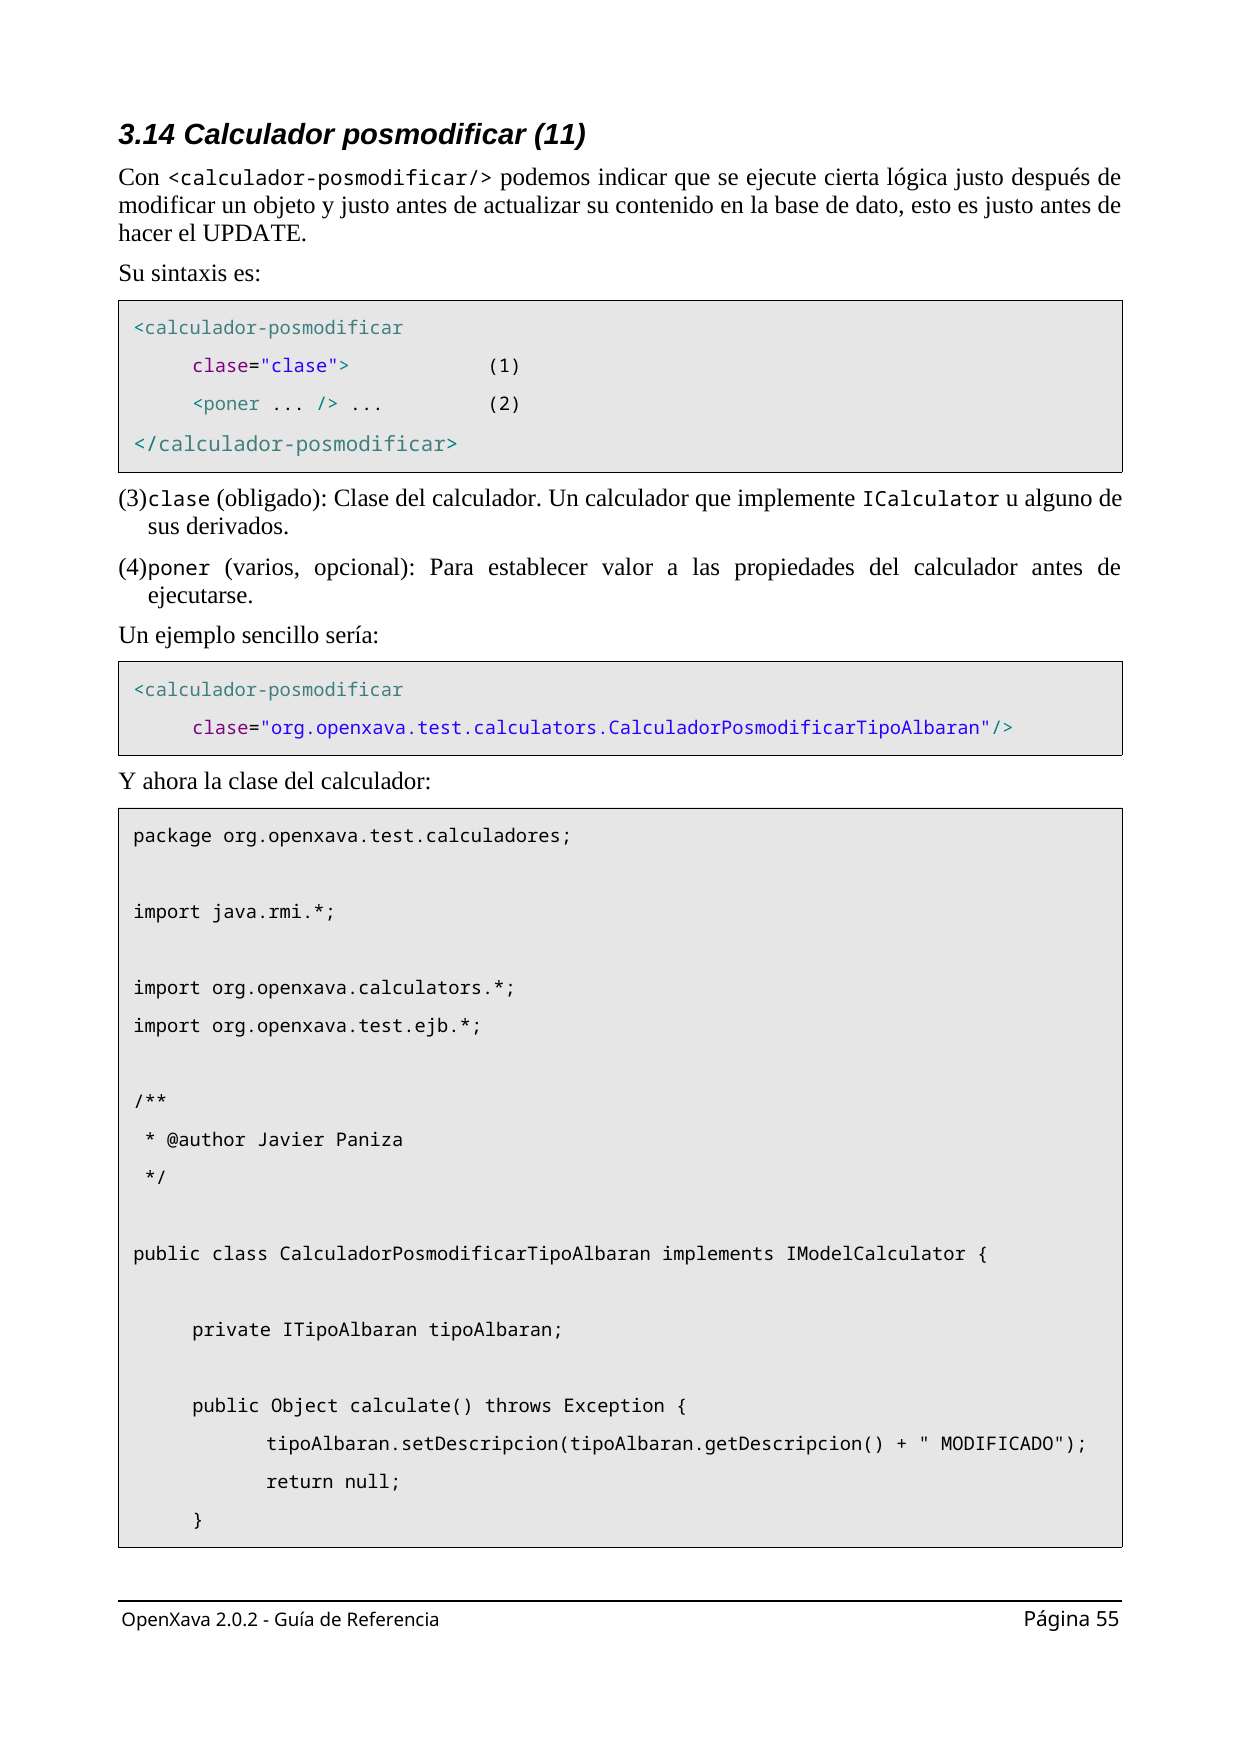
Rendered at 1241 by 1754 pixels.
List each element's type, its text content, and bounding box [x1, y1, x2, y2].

text return null; [119, 1454, 1122, 1492]
text /** [119, 1073, 1122, 1112]
subtitle Calculador posmodificar (11) [118, 118, 1122, 151]
text import org.openxava.test.ejb.*; [119, 997, 1122, 1036]
text Un ejemplo sencillo sería: [118, 621, 1122, 649]
text tipoAlbaran.setDescripcion(tipoAlbaran.getDescripcion() + " MODIFICADO"); [119, 1416, 1122, 1454]
text import java.rmi.*; [119, 883, 1122, 921]
text * @author Javier Paniza [119, 1112, 1122, 1149]
text */ [119, 1149, 1122, 1188]
text private ITipoAlbaran tipoAlbaran; [119, 1302, 1122, 1340]
text package org.openxava.test.calculadores; [119, 809, 1122, 845]
text } [119, 1492, 1122, 1547]
text <calculador-posmodificar [119, 662, 1122, 699]
text public Object calculate() throws Exception { [119, 1378, 1122, 1416]
text <calculador-posmodificar [119, 301, 1122, 338]
text Su sintaxis es: [118, 259, 1122, 287]
text clase="org.openxava.test.calculators.CalculadorPosmodificarTipoAlbaran"/> [119, 699, 1122, 755]
text </calculador-posmodificar> [119, 414, 1122, 472]
text import org.openxava.calculators.*; [119, 959, 1122, 997]
text public class CalculadorPosmodificarTipoAlbaran implements IModelCalculator { [119, 1226, 1122, 1264]
list poner (varios, opcional): Para establecer valor a las propiedades del calculador antes de ejecutarse. [118, 553, 1122, 609]
text <poner ... /> ... (2) [119, 376, 1122, 414]
text Y ahora la clase del calculador: [118, 767, 1122, 795]
list clase (obligado): Clase del calculador. Un calculador que implemente ICalculator u alguno de sus derivados. [118, 484, 1122, 540]
text clase="clase"> (1) [119, 338, 1122, 376]
text Con <calculador-posmodificar/> podemos indicar que se ejecute cierta lógica justo después de modificar un objeto y justo antes de actualizar su contenido en la base de dato, esto es justo antes de hacer el UPDATE. [118, 163, 1122, 247]
